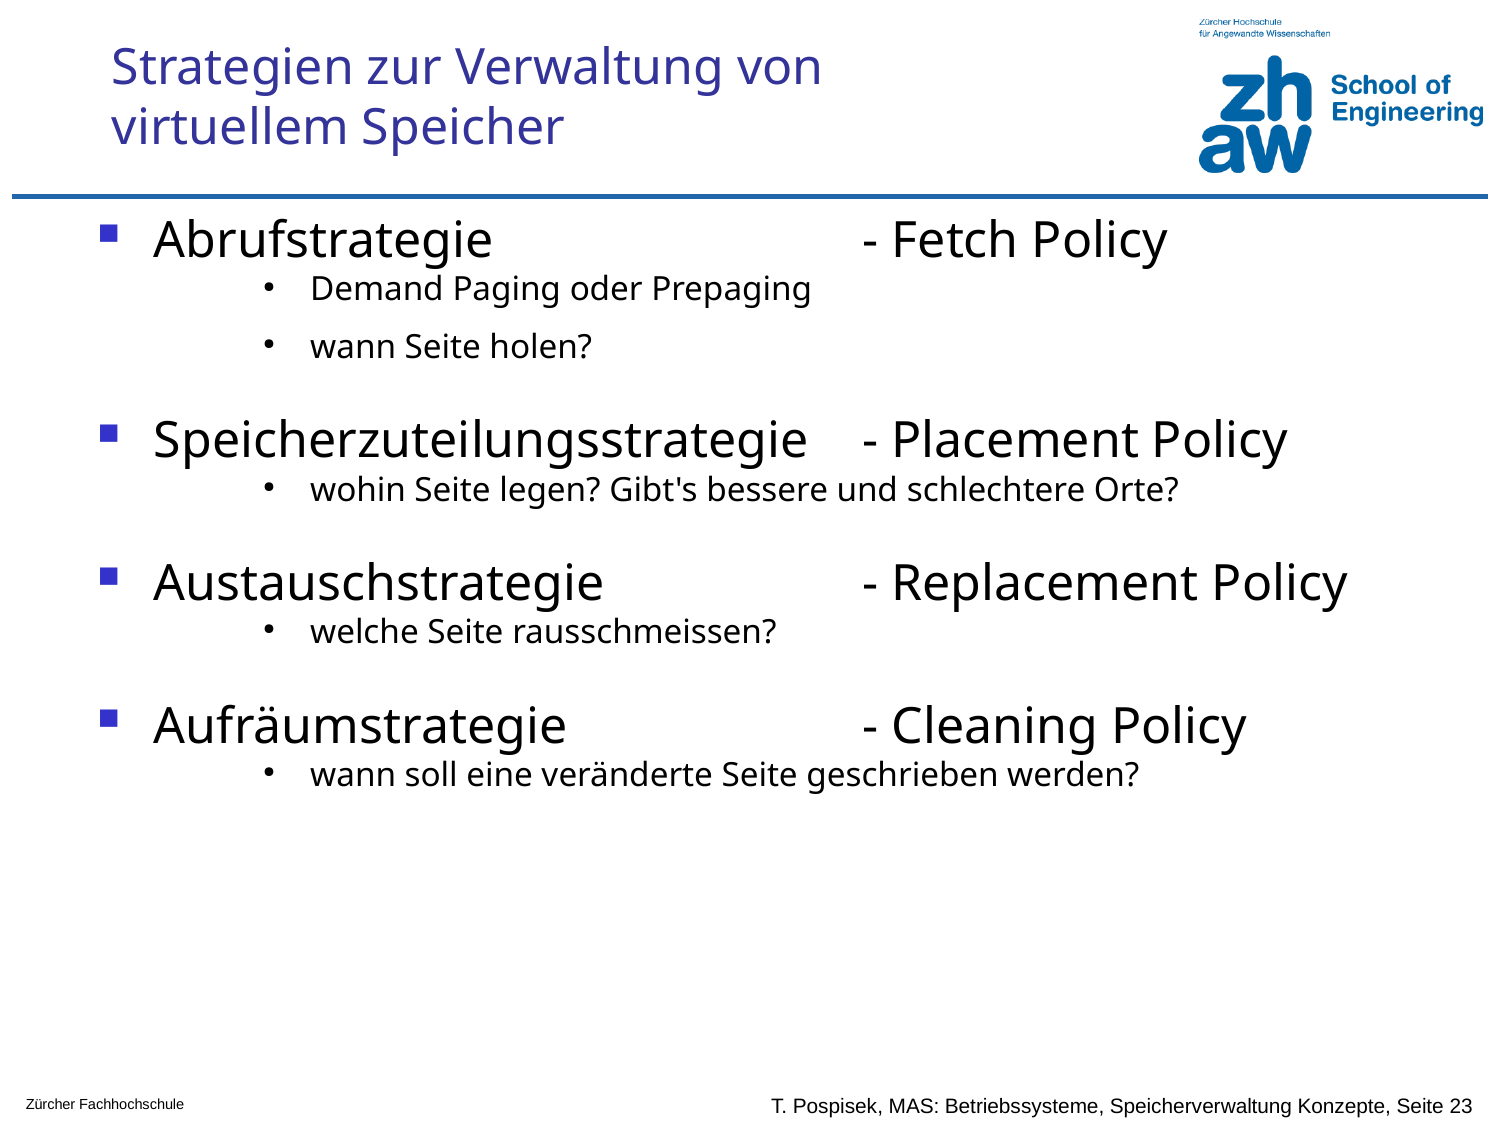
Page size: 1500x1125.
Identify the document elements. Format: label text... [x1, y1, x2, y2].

list Abrufstrategie - Fetch Policy Demand Paging oder Prepaging wann Seite holen? Speicherzuteilungsstrategie - Placement Policy wohin Seite legen? Gibt's bessere und schlechtere Orte? Austauschstrategie - Replacement Policy welche Seite rausschmeissen? Aufräumstrategie - Cleaning Policy wann soll eine veränderte Seite geschrieben werden? [82, 200, 1406, 932]
title Strategien zur Verwaltung von virtuellem Speicher [96, 50, 1375, 163]
picture [1199, 19, 1483, 173]
